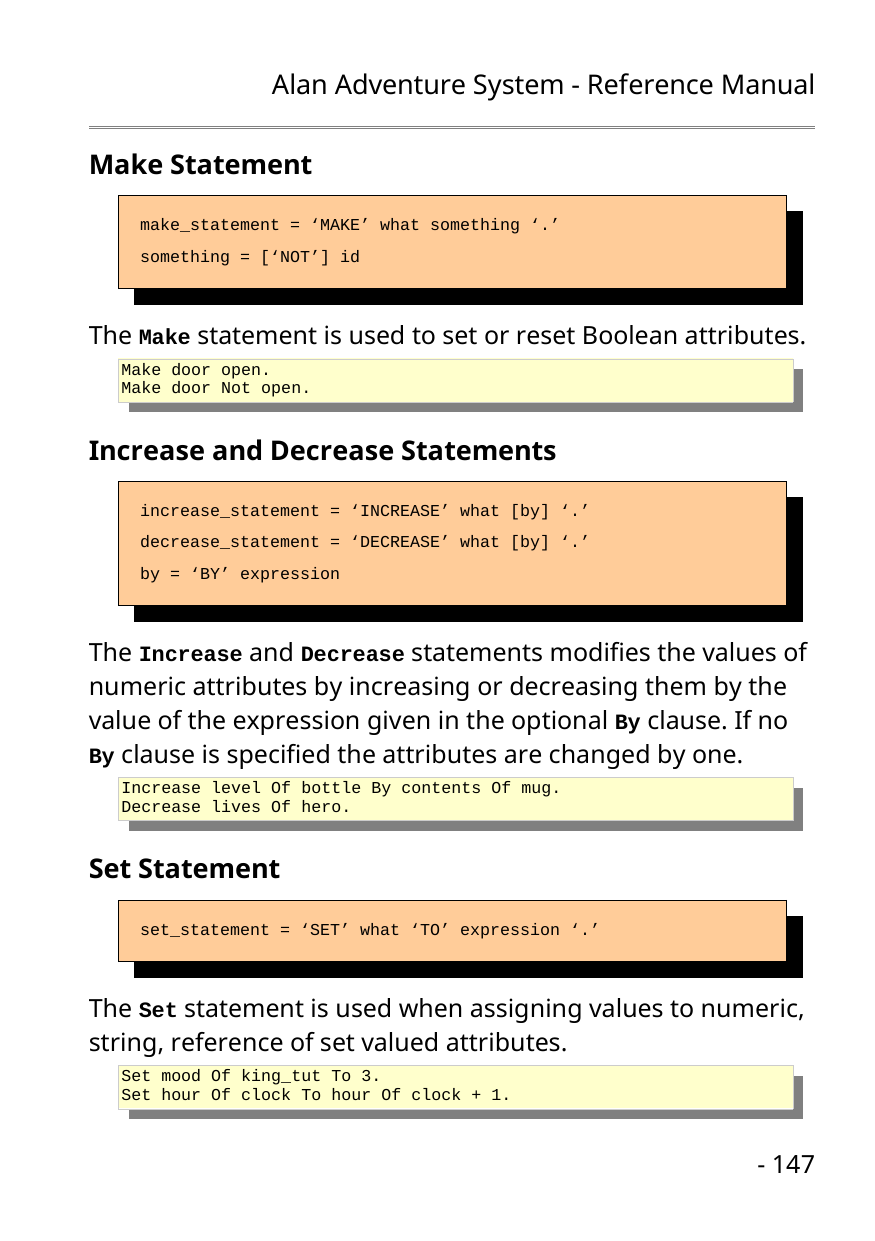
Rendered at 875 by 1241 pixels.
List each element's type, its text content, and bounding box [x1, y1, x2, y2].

text Set mood Of king_tut To 3. Set hour Of clock To hour Of clock + 1. [119, 1066, 793, 1108]
text The Make statement is used to set or reset Boolean attributes. [88, 318, 815, 352]
text Make door open. [119, 360, 793, 377]
subtitle Set Statement [88, 850, 815, 887]
text by = ‘BY’ expression [119, 544, 786, 605]
text decrease_statement = ‘DECREASE’ what [by] ‘.’ [119, 512, 786, 544]
text The Increase and Decrease statements modifies the values of numeric attributes by increasing or decreasing them by the value of the expression giv­en in the optional By clause. If no By clause is specified the attributes are changed by one. [88, 635, 815, 771]
subtitle Increase and Decrease Statements [88, 431, 815, 468]
text Increase level Of bottle By contents Of mug. Decrease lives Of hero. [119, 778, 793, 820]
text increase_statement = ‘INCREASE’ what [by] ‘.’ [119, 482, 786, 512]
text Make door Not open. [119, 377, 793, 402]
subtitle Make Statement [88, 146, 815, 182]
text The Set statement is used when assigning values to numeric, string, reference of set valued attributes. [88, 991, 815, 1059]
text make_statement = ‘MAKE’ what something ‘.’ [119, 196, 786, 227]
text something = [‘NOT’] id [119, 227, 786, 288]
text set_statement = ‘SET’ what ‘TO’ expression ‘.’ [119, 901, 786, 961]
